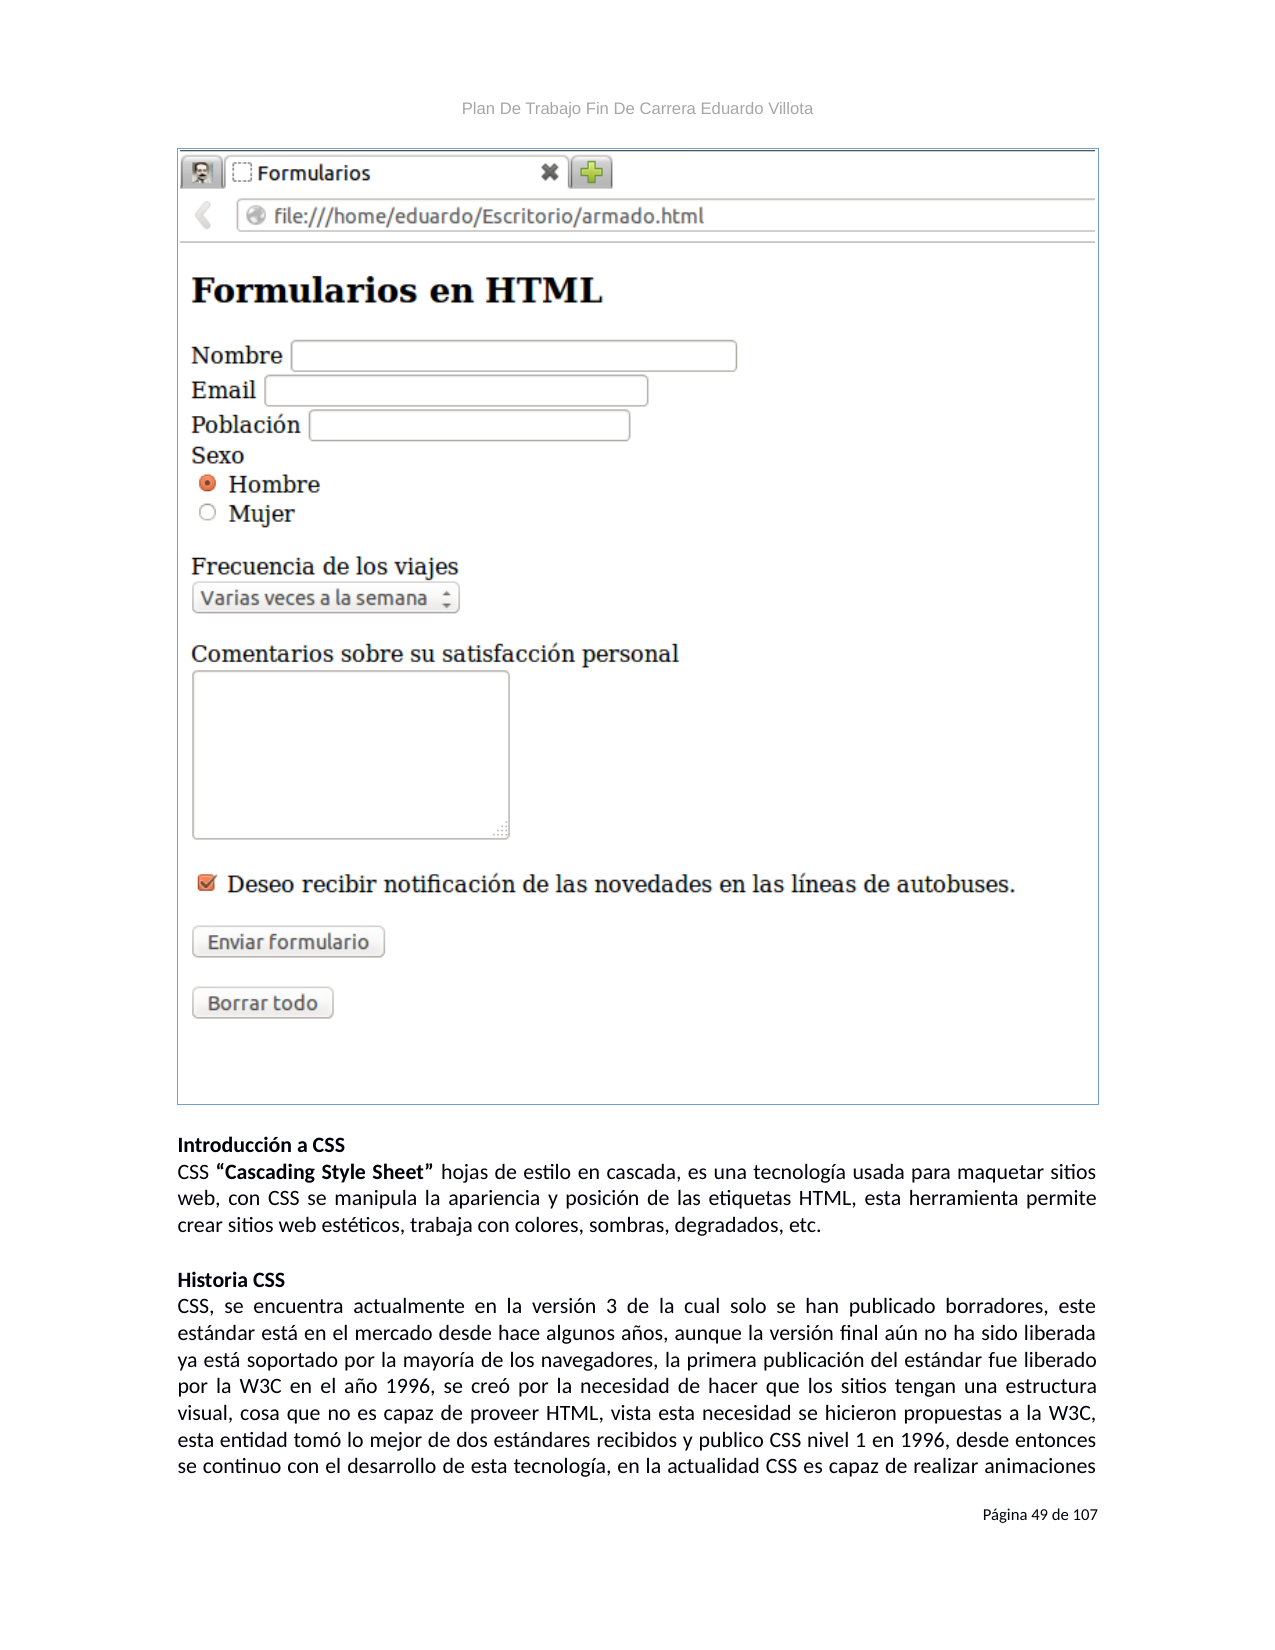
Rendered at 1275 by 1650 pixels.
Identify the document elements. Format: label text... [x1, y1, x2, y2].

picture [180, 150, 1095, 1102]
text Historia CSS [177, 1266, 1098, 1292]
text Introducción a CSS [177, 1131, 1098, 1158]
text CSS “Cascading Style Sheet” hojas de estilo en cascada, es una tecnología usada para maquetar sitios web, con CSS se manipula la apariencia y posición de las etiquetas HTML, esta herramienta permite crear sitios web estéticos, trabaja con colores, sombras, degradados, etc. [177, 1158, 1098, 1238]
text CSS, se encuentra actualmente en la versión 3 de la cual solo se han publicado borradores, este estándar está en el mercado desde hace algunos años, aunque la versión final aún no ha sido liberada ya está soportado por la mayoría de los navegadores, la primera publicación del estándar fue liberado por la W3C en el año 1996, se creó por la necesidad de hacer que los sitios tengan una estructura visual, cosa que no es capaz de proveer HTML, vista esta necesidad se hicieron propuestas a la W3C, esta entidad tomó lo mejor de dos estándares recibidos y publico CSS nivel 1 en 1996, desde entonces se continuo con el desarrollo de esta tecnología, en la actualidad CSS es capaz de realizar animaciones [177, 1292, 1098, 1479]
